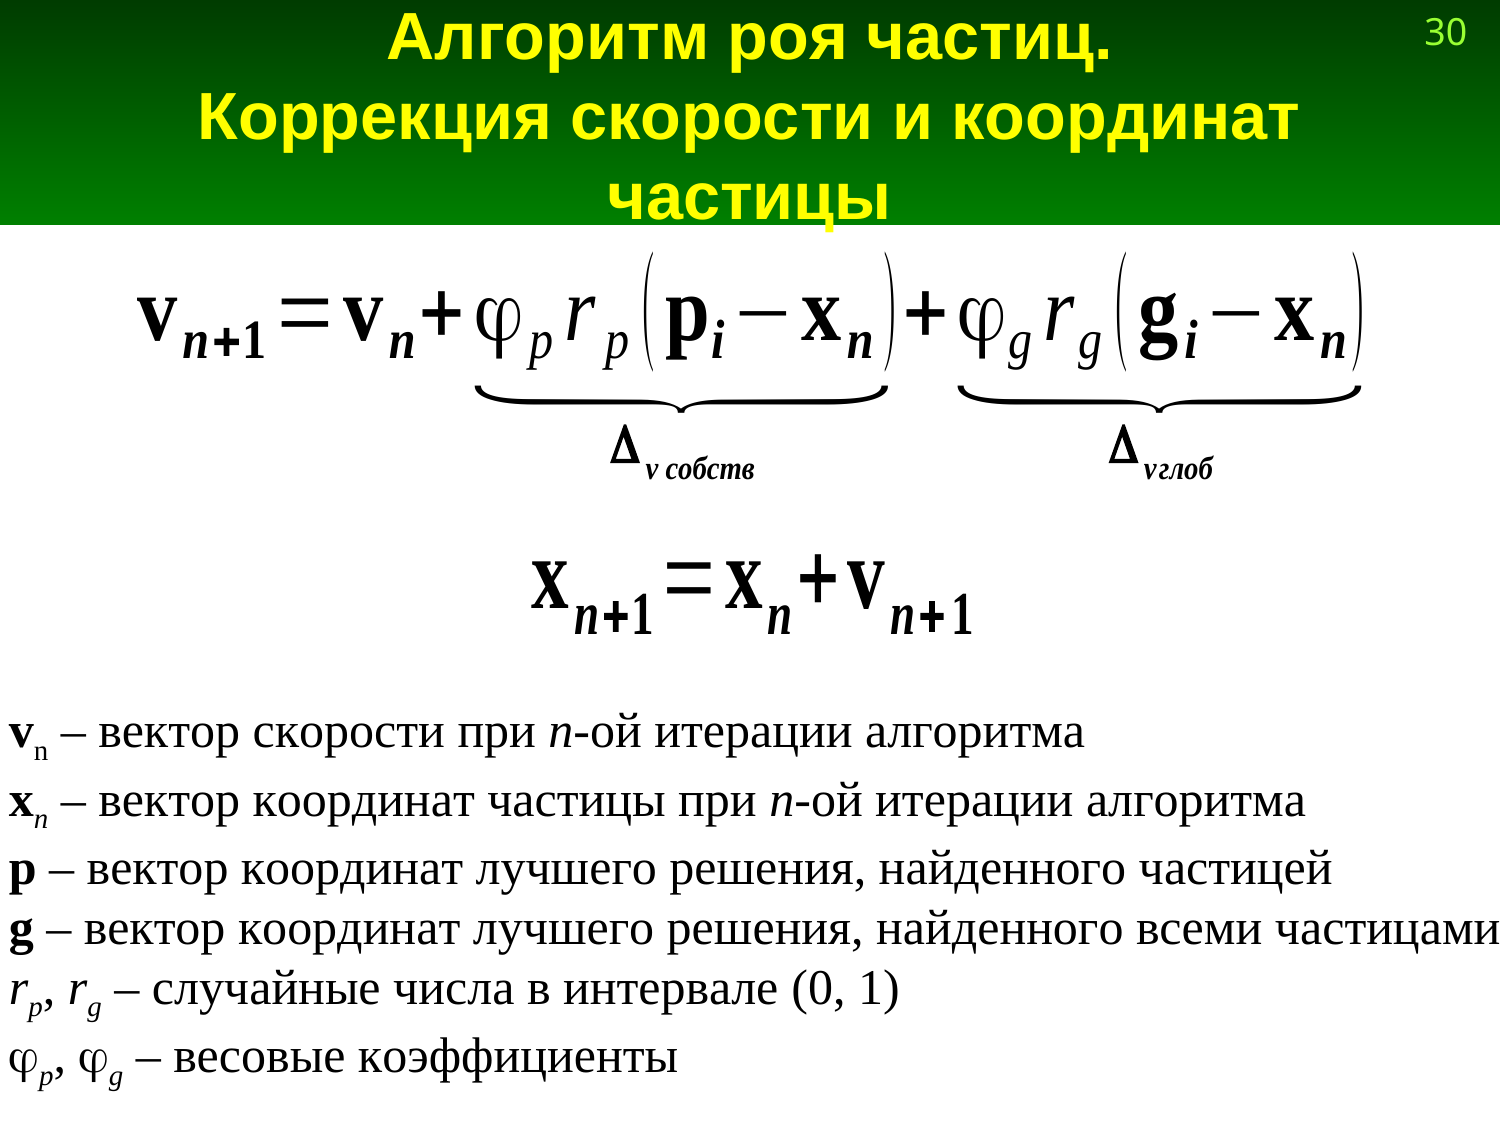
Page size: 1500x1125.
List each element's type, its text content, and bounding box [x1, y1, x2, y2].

title Алгоритм роя частиц. Коррекция скорости и координат частицы [112, 18, 1388, 207]
chart [508, 519, 992, 650]
chart [111, 248, 1389, 485]
text_box vn – вектор скорости при n-ой итерации алгоритма xn – вектор координат частицы при n-ой итерации алгоритма p – вектор координат лучшего решения, найденного частицей g – вектор координат лучшего решения, найденного всеми частицами rp, rg – случайные числа в интервале (0, 1) p, g – весовые коэффициенты [0, 690, 1500, 1099]
